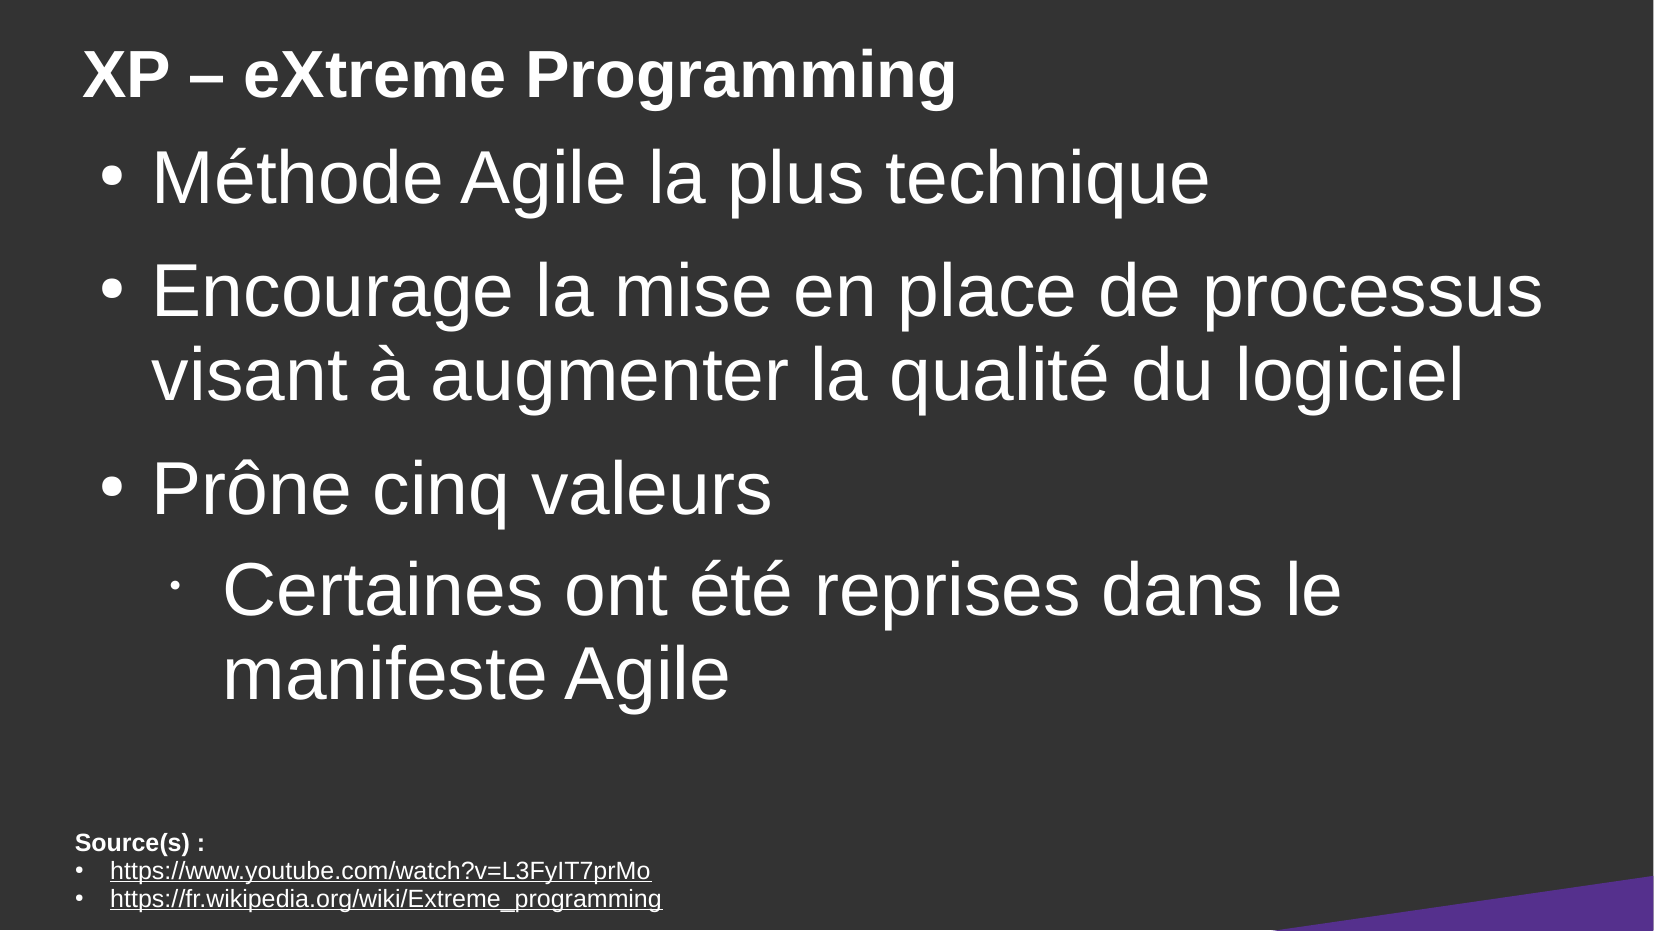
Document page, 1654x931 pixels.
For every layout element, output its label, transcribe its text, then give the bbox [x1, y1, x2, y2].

text_box [1271, 875, 1654, 931]
list Méthode Agile la plus technique Encourage la mise en place de processus visant à augmenter la qualité du logiciel Prône cinq valeurs Certaines ont été reprises dans le manifeste Agile [80, 135, 1620, 777]
title XP – eXtreme Programming [82, 37, 1571, 122]
text_box Source(s) : https://www.youtube.com/watch?v=L3FyIT7prMo https://fr.wikipedia.org/wiki/Extreme_programming [60, 821, 1546, 921]
